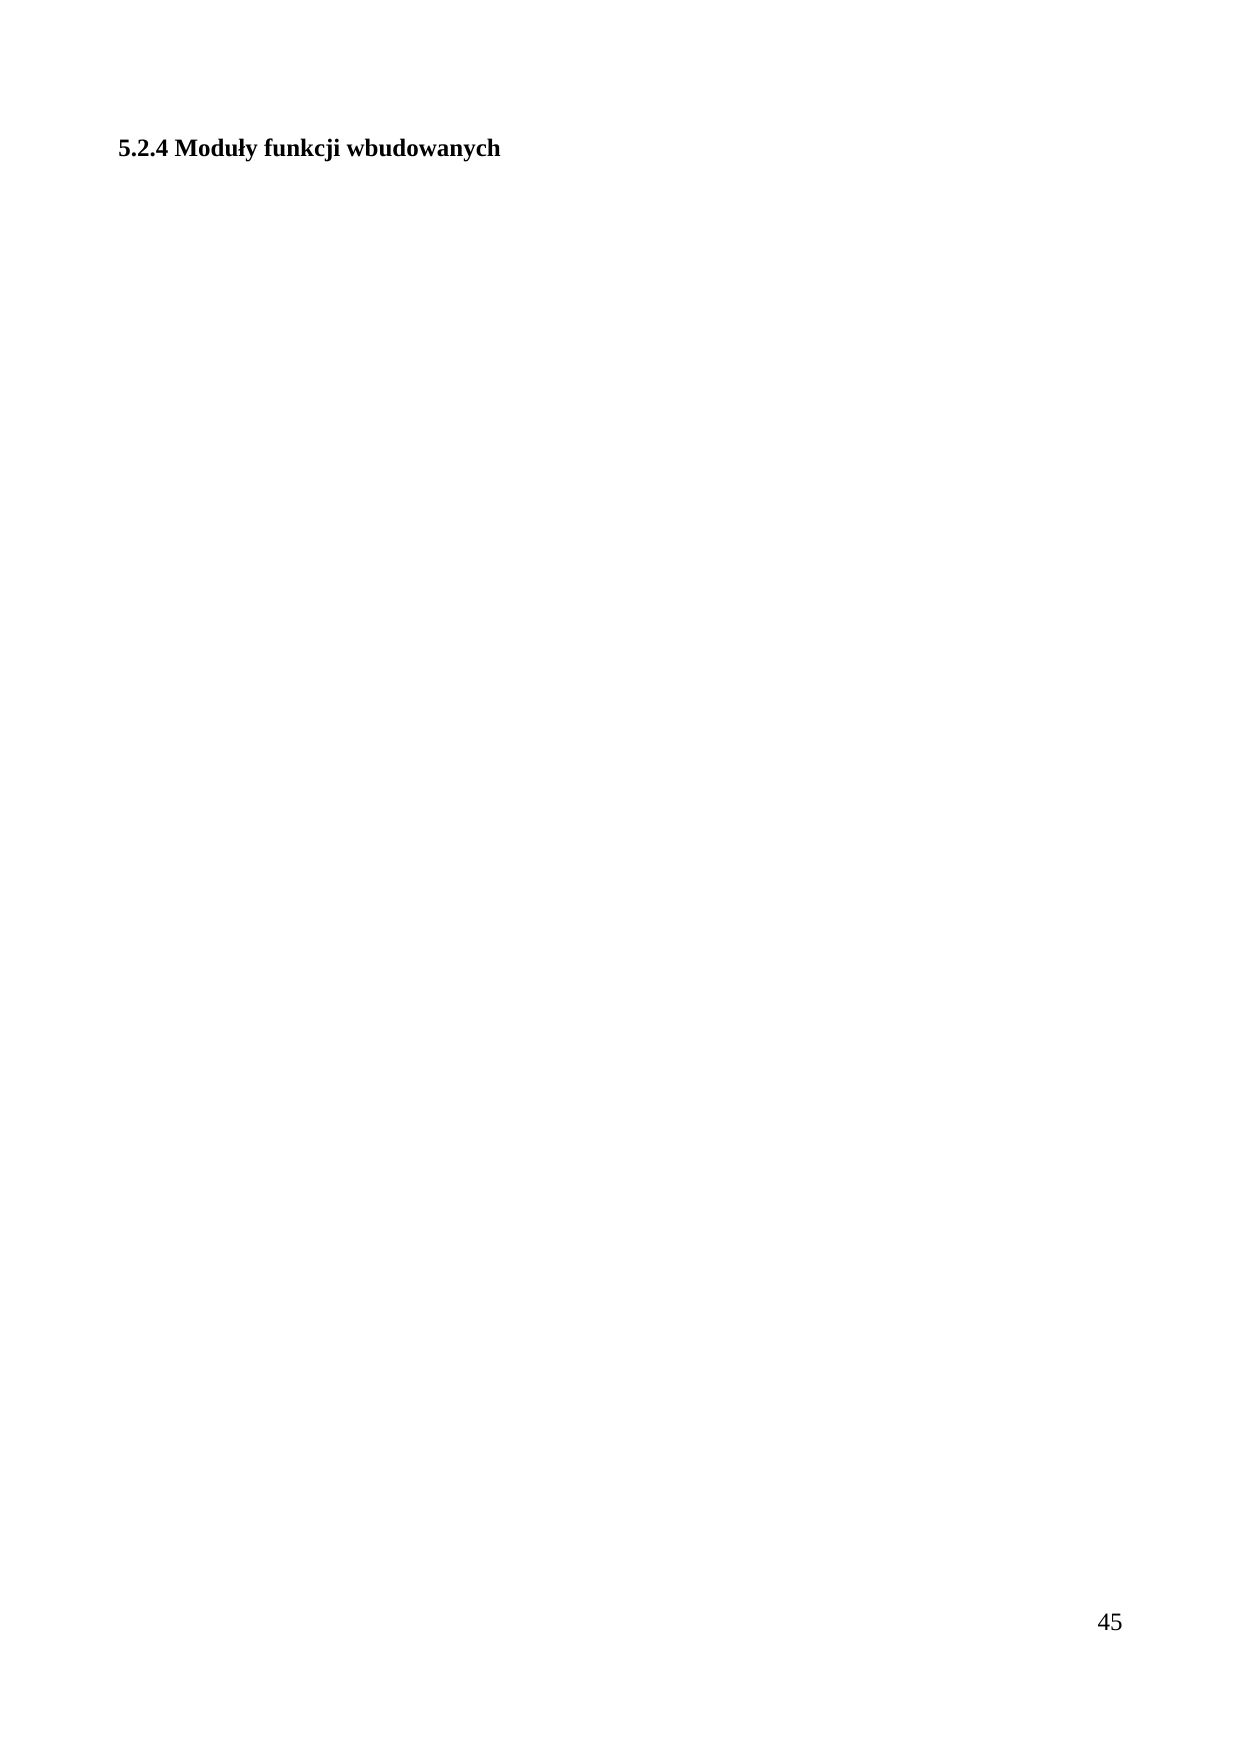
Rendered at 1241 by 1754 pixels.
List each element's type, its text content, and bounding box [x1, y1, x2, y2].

subtitle 5.2.4 Moduły funkcji wbudowanych [118, 133, 1122, 161]
